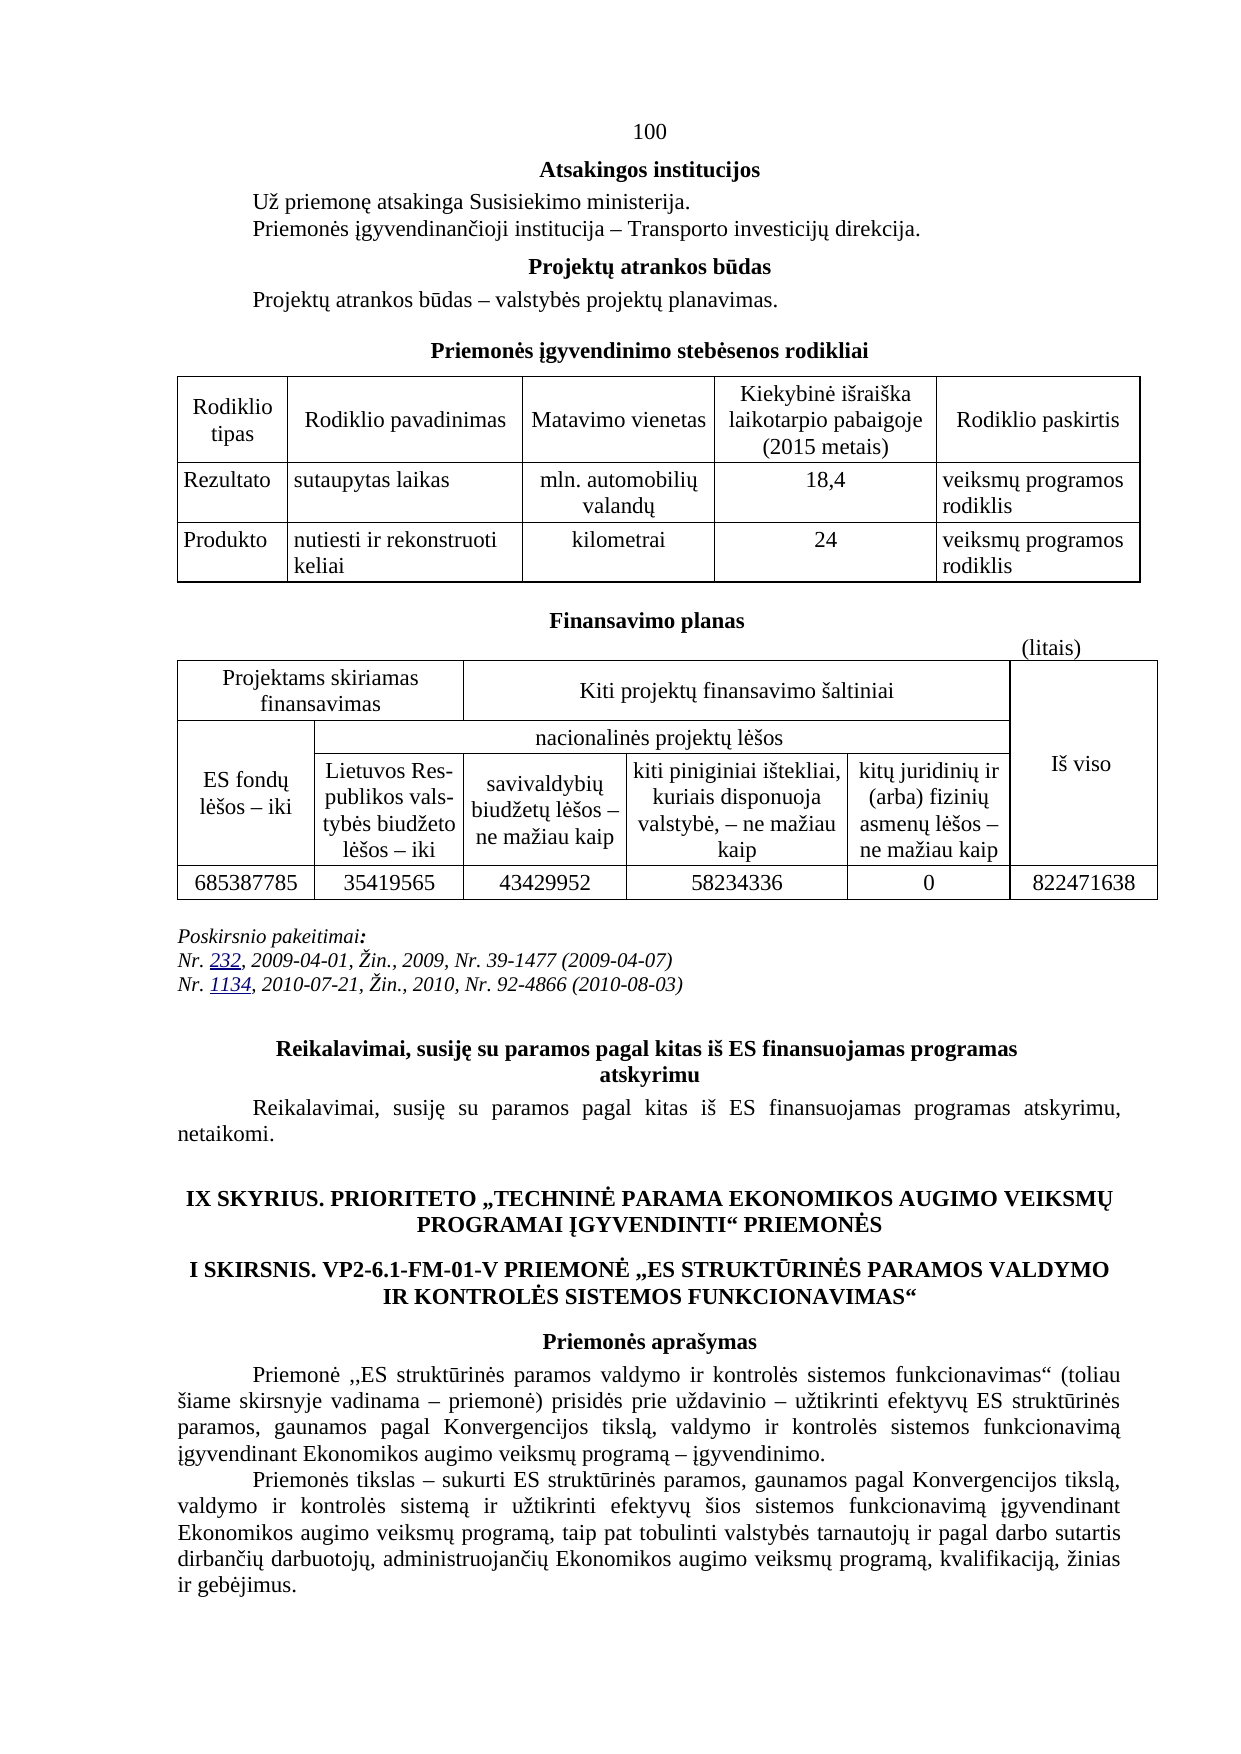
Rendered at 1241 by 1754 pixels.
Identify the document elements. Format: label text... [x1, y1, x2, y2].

text Už priemonę atsakinga Susisiekimo ministerija. [177, 188, 1122, 214]
table_header Matavimo vienetas [523, 377, 714, 462]
text Priemonės įgyvendinančioji institucija – Transporto investicijų direkcija. [177, 214, 1122, 241]
text Nr. 1134, 2010-07-21, Žin., 2010, Nr. 92-4866 (2010-08-03) [177, 972, 1122, 996]
text I SKIRSNIS. VP2-6.1-FM-01-V PRIEMONĖ ,,ES STRUKTŪRINĖS PARAMOS VALDYMO IR KONTROLĖS SISTEMOS FUNKCIONAVIMAS“ [177, 1257, 1122, 1309]
table_cell kiti piniginiai ištekliai, kuriais disponuoja valstybė, – ne mažiau kaip [627, 754, 847, 865]
text Finansavimo planas [177, 607, 1122, 634]
table_cell 685387785 [178, 866, 314, 898]
table_header Rodiklio tipas [178, 377, 287, 462]
text Priemonė ,,ES struktūrinės paramos valdymo ir kontrolės sistemos funkcionavimas“ (toliau šiame skirsnyje vadinama – priemonė) prisidės prie uždavinio – užtikrinti efektyvų ES struktūrinės paramos, gaunamos pagal Konvergencijos tikslą, valdymo ir kontrolės sistemos funkcionavimą įgyvendinant Ekonomikos augimo veiksmų programą – įgyvendinimo. [177, 1361, 1122, 1466]
table_header Rodiklio pavadinimas [288, 377, 522, 462]
table_header Kiti projektų finansavimo šaltiniai [464, 661, 1009, 720]
text Projektų atrankos būdas – valstybės projektų planavimas. [177, 286, 1122, 312]
table_cell nutiesti ir rekonstruoti keliai [288, 523, 522, 581]
text Priemonės įgyvendinimo stebėsenos rodikliai [177, 337, 1122, 364]
text Reikalavimai, susiję su paramos pagal kitas iš ES finansuojamas programas atskyrimu, netaikomi. [177, 1093, 1122, 1146]
table_cell nacionalinės projektų lėšos [315, 721, 1009, 753]
table_cell kilometrai [523, 523, 714, 581]
table_header Projektams skiriamas finansavimas [178, 661, 463, 720]
table_cell 822471638 [1011, 866, 1157, 898]
table_cell ES fondų lėšos – iki [178, 721, 314, 865]
table_cell Lietuvos Res­publikos vals­tybės biudžeto lėšos – iki [315, 754, 463, 865]
table_cell kitų juridinių ir (arba) fizinių asmenų lėšos – ne mažiau kaip [848, 754, 1009, 865]
table_cell savivaldybių biudžetų lėšos – ne mažiau kaip [464, 754, 626, 865]
subtitle Poskirsnio pakeitimai: [177, 923, 1122, 948]
table_cell 0 [848, 866, 1009, 898]
text Nr. 232, 2009-04-01, Žin., 2009, Nr. 39-1477 (2009-04-07) [177, 948, 1122, 972]
table_cell Rezultato [178, 463, 287, 522]
table_cell mln. automobilių valandų [523, 463, 714, 522]
table_cell veiksmų programos rodiklis [937, 463, 1139, 522]
text Priemonės aprašymas [177, 1328, 1122, 1354]
table_cell veiksmų programos rodiklis [937, 523, 1139, 581]
table_cell 18,4 [715, 463, 936, 522]
table_cell 58234336 [627, 866, 847, 898]
text Projektų atrankos būdas [177, 253, 1122, 280]
table_cell 43429952 [464, 866, 626, 898]
table_cell 35419565 [315, 866, 463, 898]
text (litais) [158, 634, 1081, 660]
table_header Kiekybinė išraiška laikotarpio pabaigoje (2015 metais) [715, 377, 936, 462]
text IX SKYRIUS. PRIORITETO „TECHNINĖ PARAMA EKONOMIKOS AUGIMO VEIKSMŲ PROGRAMai ĮGYVENDINti“ PRIEMONĖS [177, 1185, 1122, 1238]
table_cell Produkto [178, 523, 287, 581]
text Atsakingos institucijos [177, 156, 1122, 182]
text Reikalavimai, susiję su paramos pagal kitas iš ES finansuojamas programas atskyrimu [177, 1008, 1122, 1087]
table_cell 24 [715, 523, 936, 581]
text Priemonės tikslas – sukurti ES struktūrinės paramos, gaunamos pagal Konvergencijos tikslą, valdymo ir kontrolės sistemą ir užtikrinti efektyvų šios sistemos funkcionavimą įgyvendinant Ekonomikos augimo veiksmų programą, taip pat tobulinti valstybės tarnautojų ir pagal darbo sutartis dirbančių darbuotojų, administruojančių Ekonomikos augimo veiksmų programą, kvalifikaciją, žinias ir gebėjimus. [177, 1466, 1122, 1598]
table_header Iš viso [1011, 661, 1157, 865]
table_cell sutaupytas laikas [288, 463, 522, 522]
table_header Rodiklio paskirtis [937, 377, 1139, 462]
